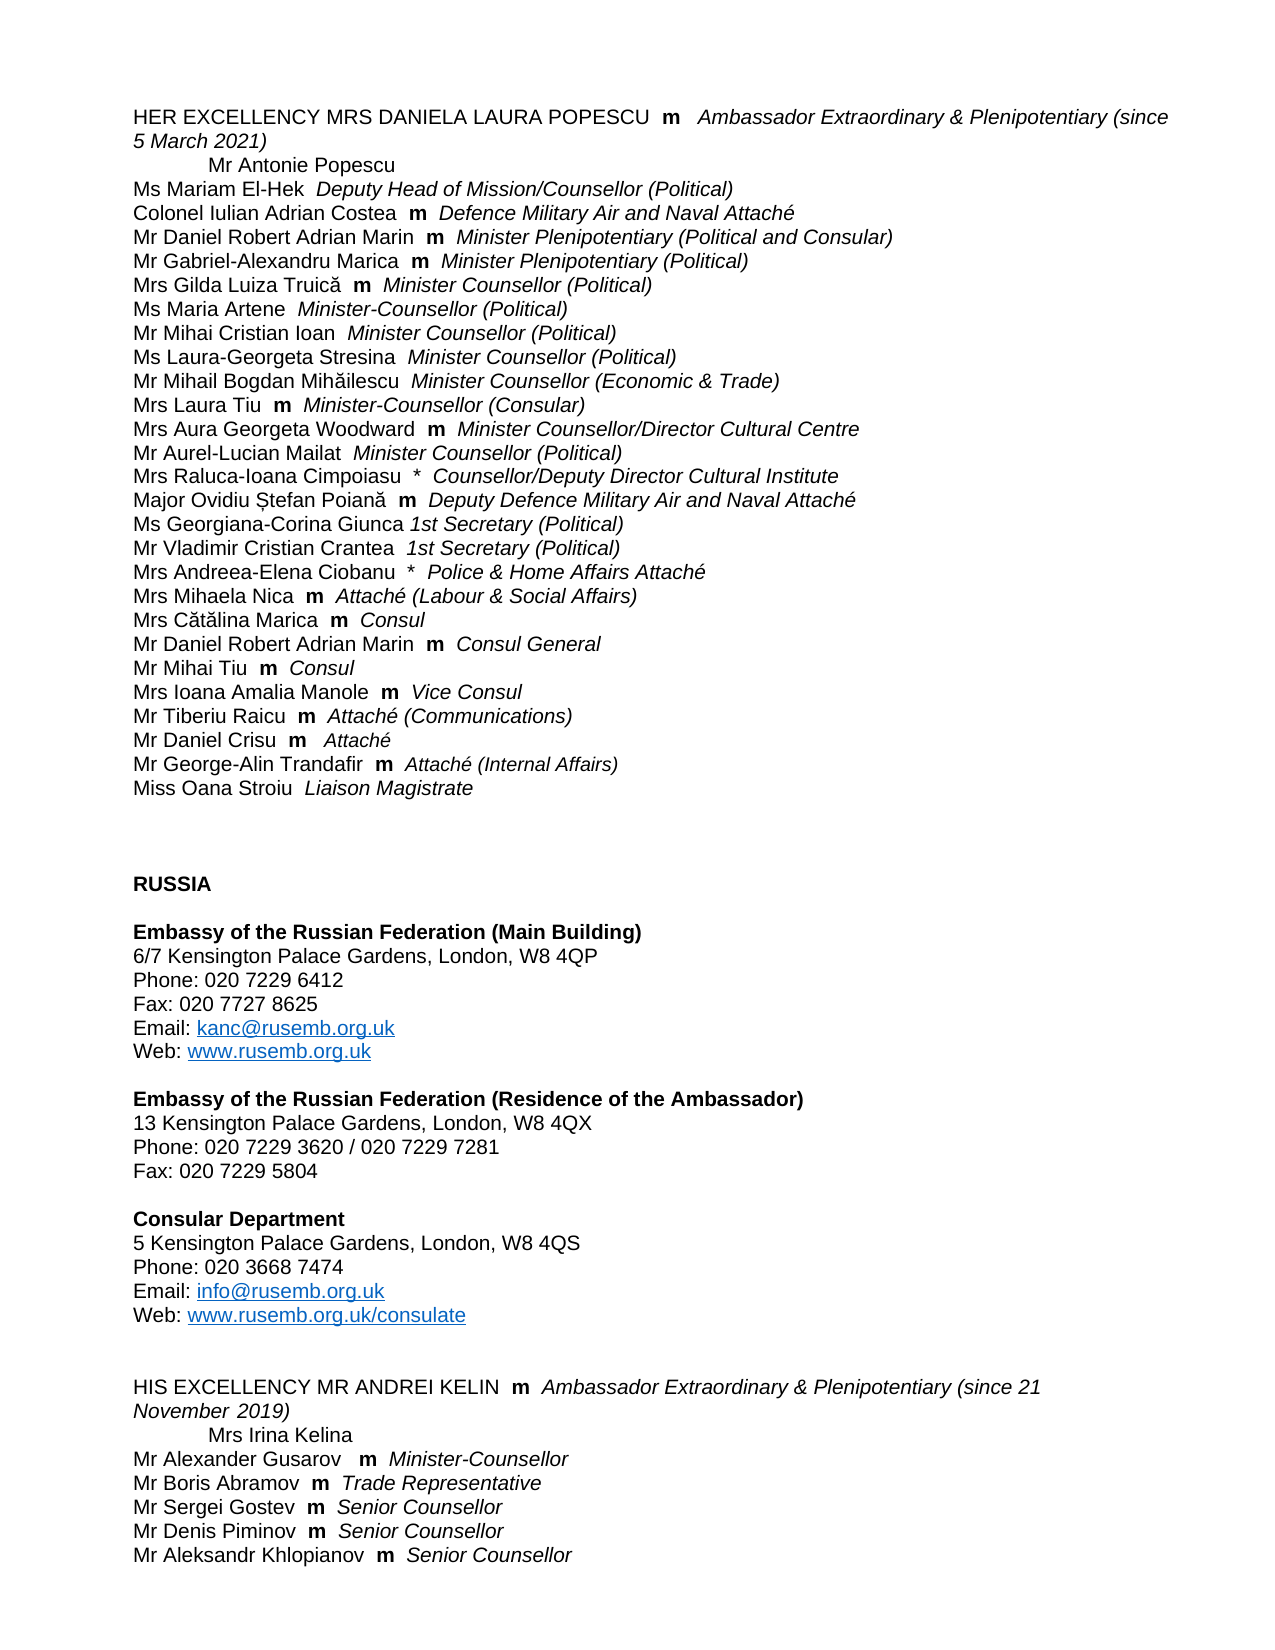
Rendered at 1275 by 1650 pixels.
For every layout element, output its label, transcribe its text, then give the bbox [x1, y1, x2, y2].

text Phone: 020 7229 3620 / 020 7229 7281 [133, 1135, 1181, 1159]
text Mrs Gilda Luiza Truică m Minister Counsellor (Political) [133, 273, 1181, 297]
text HIS EXCELLENCY MR ANDREI KELIN m Ambassador Extraordinary & Plenipotentiary (since 21 November 2019) [133, 1375, 1181, 1423]
text Email: info@rusemb.org.uk [133, 1279, 1181, 1303]
text Mrs Cătălina Marica m Consul [133, 608, 1181, 632]
text Mr Tiberiu Raicu m Attaché (Communications) [133, 704, 1181, 728]
text HER EXCELLENCY MRS DANIELA LAURA POPESCU m Ambassador Extraordinary & Plenipotentiary (since 5 March 2021) [133, 105, 1181, 153]
text Mrs Aura Georgeta Woodward m Minister Counsellor/Director Cultural Centre [133, 416, 1181, 440]
text Mr Aleksandr Khlopianov m Senior Counsellor [133, 1542, 1181, 1566]
text Embassy of the Russian Federation (Main Building) [133, 919, 1181, 943]
text Phone: 020 3668 7474 [133, 1255, 1181, 1279]
text Mrs Ioana Amalia Manole m Vice Consul [133, 680, 1181, 704]
text Mr George-Alin Trandafir m Attaché (Internal Affairs) [133, 752, 1181, 776]
text Embassy of the Russian Federation (Residence of the Ambassador) [133, 1087, 1181, 1111]
text Ms Laura-Georgeta Stresina Minister Counsellor (Political) [133, 344, 1181, 368]
text Colonel Iulian Adrian Costea m Defence Military Air and Naval Attaché [133, 201, 1181, 225]
text Ms Maria Artene Minister-Counsellor (Political) [133, 297, 1181, 321]
text Fax: 020 7727 8625 [133, 991, 1181, 1015]
text Email: kanc@rusemb.org.uk [133, 1015, 1181, 1039]
text Mr Gabriel-Alexandru Marica m Minister Plenipotentiary (Political) [133, 249, 1181, 273]
text 6/7 Kensington Palace Gardens, London, W8 4QP [133, 943, 1181, 967]
text Fax: 020 7229 5804 [133, 1159, 1181, 1183]
text Mr Antonie Popescu [133, 153, 1181, 177]
text Mr Mihail Bogdan Mihăilescu Minister Counsellor (Economic & Trade) [133, 368, 1181, 392]
text Mr Vladimir Cristian Crantea 1st Secretary (Political) [133, 536, 1181, 560]
text Ms Georgiana-Corina Giunca 1st Secretary (Political) [133, 512, 1181, 536]
text Major Ovidiu Ștefan Poiană m Deputy Defence Military Air and Naval Attaché [133, 488, 1181, 512]
text Mr Daniel Robert Adrian Marin m Minister Plenipotentiary (Political and Consular) [133, 225, 1181, 249]
text Mr Denis Piminov m Senior Counsellor [133, 1518, 1181, 1542]
text Web: www.rusemb.org.uk/consulate [133, 1303, 1181, 1327]
text Mr Daniel Robert Adrian Marin m Consul General [133, 632, 1181, 656]
text 13 Kensington Palace Gardens, London, W8 4QX [133, 1111, 1181, 1135]
text Mr Mihai Tiu m Consul [133, 656, 1181, 680]
text Mr Mihai Cristian Ioan Minister Counsellor (Political) [133, 321, 1181, 344]
text Mrs Laura Tiu m Minister-Counsellor (Consular) [133, 392, 1181, 416]
text Consular Department [133, 1207, 1181, 1231]
text 5 Kensington Palace Gardens, London, W8 4QS [133, 1231, 1181, 1255]
text Mr Aurel-Lucian Mailat Minister Counsellor (Political) [133, 440, 1181, 464]
text Miss Oana Stroiu Liaison Magistrate [133, 776, 1181, 800]
text Mr Boris Abramov m Trade Representative [133, 1471, 1181, 1494]
text Mrs Irina Kelina [133, 1423, 1181, 1447]
text Mr Sergei Gostev m Senior Counsellor [133, 1494, 1181, 1518]
text Mr Daniel Crisu m Attaché [133, 728, 1181, 752]
text Phone: 020 7229 6412 [133, 967, 1181, 991]
text Ms Mariam El-Hek Deputy Head of Mission/Counsellor (Political) [133, 177, 1181, 201]
text Web: www.rusemb.org.uk [133, 1039, 1181, 1063]
text Mrs Raluca-Ioana Cimpoiasu * Counsellor/Deputy Director Cultural Institute [133, 464, 1181, 488]
text Mrs Mihaela Nica m Attaché (Labour & Social Affairs) [133, 584, 1181, 608]
text RUSSIA [133, 872, 1181, 896]
text Mrs Andreea-Elena Ciobanu * Police & Home Affairs Attaché [133, 560, 1181, 584]
text Mr Alexander Gusarov m Minister-Counsellor [133, 1447, 1181, 1471]
